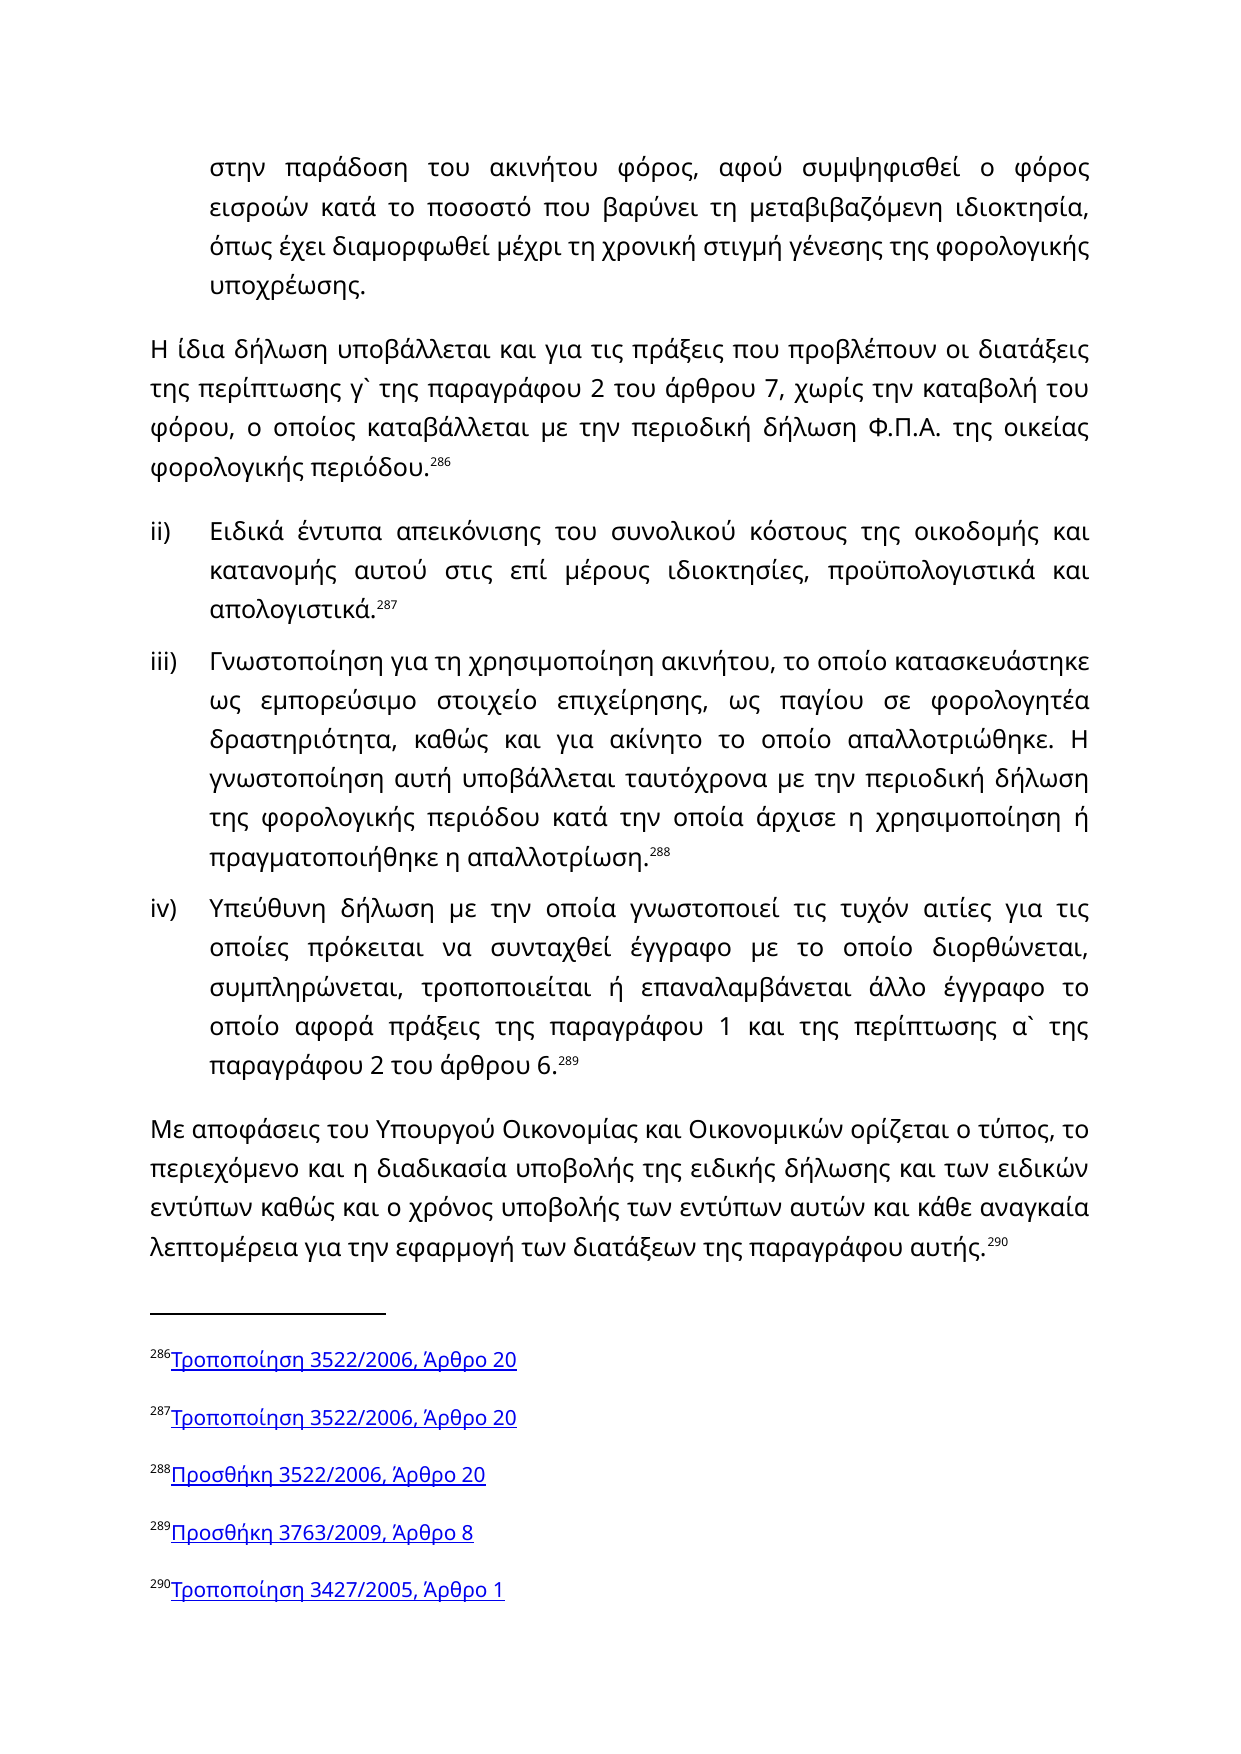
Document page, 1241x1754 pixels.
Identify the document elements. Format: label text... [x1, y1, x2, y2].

text Τροποποίηση 3522/2006, Άρθρο 20 [150, 1403, 1090, 1431]
text Τροποποίηση 3427/2005, Άρθρο 1 [150, 1576, 1090, 1604]
text Η ίδια δήλωση υποβάλλεται και για τις πράξεις που προβλέπουν οι διατάξεις της περίπτωσης γ` της παραγράφου 2 του άρθρου 7, χωρίς την καταβολή του φόρου, ο οποίος καταβάλλεται με την περιοδική δήλωση Φ.Π.Α. της οικείας φορολογικής περιόδου. [150, 332, 1090, 483]
list ii) Ειδικά έντυπα απεικόνισης του συνολικού κόστους της οικοδομής και κατανομής αυτού στις επί μέρους ιδιοκτησίες, προϋπολογιστικά και απολογιστικά. [150, 513, 1090, 626]
list iii) Γνωστοποίηση για τη χρησιμοποίηση ακινήτου, το οποίο κατασκευάστηκε ως εμπορεύσιμο στοιχείο επιχείρησης, ως παγίου σε φορολογητέα δραστηριότητα, καθώς και για ακίνητο το οποίο απαλλοτριώθηκε. Η γνωστοποίηση αυτή υποβάλλεται ταυτόχρονα με την περιοδική δήλωση της φορολογικής περιόδου κατά την οποία άρχισε η χρησιμοποίηση ή πραγματοποιήθηκε η απαλλοτρίωση. [150, 643, 1090, 873]
list στην παράδοση του ακινήτου φόρος, αφού συμψηφισθεί ο φόρος εισροών κατά το ποσοστό που βαρύνει τη μεταβιβαζόμενη ιδιοκτησία, όπως έχει διαμορφωθεί μέχρι τη χρονική στιγμή γένεσης της φορολογικής υποχρέωσης. [150, 150, 1090, 302]
list iv) Υπεύθυνη δήλωση με την οποία γνωστοποιεί τις τυχόν αιτίες για τις οποίες πρόκειται να συνταχθεί έγγραφο με το οποίο διορθώνεται, συμπληρώνεται, τροποποιείται ή επαναλαμβάνεται άλλο έγγραφο το οποίο αφορά πράξεις της παραγράφου 1 και της περίπτωσης α` της παραγράφου 2 του άρθρου 6. [150, 891, 1090, 1082]
text Τροποποίηση 3522/2006, Άρθρο 20 [150, 1345, 1090, 1373]
text Με αποφάσεις του Υπουργού Οικονομίας και Οικονομικών ορίζεται ο τύπος, το περιεχόμενο και η διαδικασία υποβολής της ειδικής δήλωσης και των ειδικών εντύπων καθώς και ο χρόνος υποβολής των εντύπων αυτών και κάθε αναγκαία λεπτομέρεια για την εφαρμογή των διατάξεων της παραγράφου αυτής. [150, 1112, 1090, 1263]
text Προσθήκη 3522/2006, Άρθρο 20 [150, 1460, 1090, 1489]
text Προσθήκη 3763/2009, Άρθρο 8 [150, 1518, 1090, 1546]
